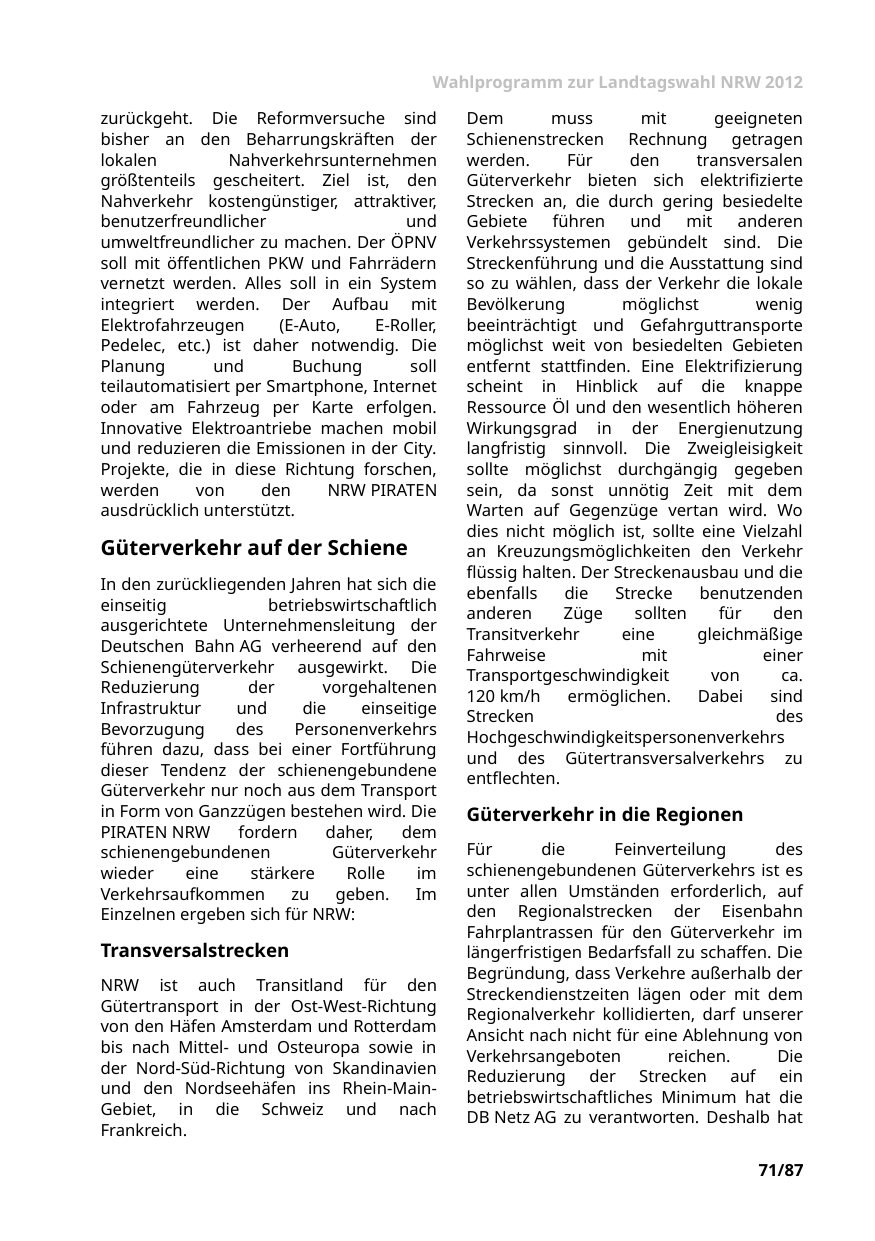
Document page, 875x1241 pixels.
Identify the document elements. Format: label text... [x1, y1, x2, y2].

subtitle Transversalstrecken [100, 937, 437, 963]
text Dem muss mit geeigneten Schienenstrecken Rechnung getragen werden. Für den transversalen Güterverkehr bieten sich elektrifizierte Strecken an, die durch gering besiedelte Gebiete führen und mit anderen Verkehrssystemen gebündelt sind. Die Streckenführung und die Ausstattung sind so zu wählen, dass der Verkehr die lokale Bevölkerung möglichst wenig beeinträchtigt und Gefahrguttransporte möglichst weit von besiedelten Gebieten entfernt stattfinden. Eine Elektrifizierung scheint in Hinblick auf die knappe Ressource Öl und den wesentlich höheren Wirkungsgrad in der Energienutzung langfristig sinnvoll. Die Zweigleisigkeit sollte möglichst durchgängig gegeben sein, da sonst unnötig Zeit mit dem Warten auf Gegenzüge vertan wird. Wo dies nicht möglich ist, sollte eine Vielzahl an Kreuzungsmöglichkeiten den Verkehr flüssig halten. Der Streckenausbau und die ebenfalls die Strecke benutzenden anderen Züge sollten für den Transitverkehr eine gleichmäßige Fahrweise mit einer Transportgeschwindigkeit von ca. 120 km/h ermöglichen. Dabei sind Strecken des Hochgeschwindigkeitspersonenverkehrs und des Gütertransversalverkehrs zu entflechten. [466, 108, 803, 789]
text In den zurückliegenden Jahren hat sich die einseitig betriebswirtschaftlich ausgerichtete Unternehmensleitung der Deutschen Bahn AG verheerend auf den Schienengüterverkehr ausgewirkt. Die Reduzierung der vorgehaltenen Infrastruktur und die einseitige Bevorzugung des Personenverkehrs führen dazu, dass bei einer Fortführung dieser Tendenz der schienengebundene Güterverkehr nur noch aus dem Transport in Form von Ganzzügen bestehen wird. Die PIRATEN NRW fordern daher, dem schienengebundenen Güterverkehr wieder eine stärkere Rolle im Verkehrsaufkommen zu geben. Im Einzelnen ergeben sich für NRW: [100, 574, 437, 925]
text zurückgeht. Die Reformversuche sind bisher an den Beharrungskräften der lokalen Nahverkehrsunternehmen größtenteils gescheitert. Ziel ist, den Nahverkehr kostengünstiger, attraktiver, benutzerfreundlicher und umweltfreundlicher zu machen. Der ÖPNV soll mit öffentlichen PKW und Fahrrädern vernetzt werden. Alles soll in ein System integriert werden. Der Aufbau mit Elektrofahrzeugen (E-Auto, E-Roller, Pedelec, etc.) ist daher notwendig. Die Planung und Buchung soll teilautomatisiert per Smartphone, Internet oder am Fahrzeug per Karte erfolgen. Innovative Elektroantriebe machen mobil und reduzieren die Emissionen in der City. Projekte, die in diese Richtung forschen, werden von den NRW PIRATEN ausdrücklich unterstützt. [100, 108, 437, 521]
text NRW ist auch Transitland für den Gütertransport in der Ost-West-Richtung von den Häfen Amsterdam und Rotterdam bis nach Mittel- und Osteuropa sowie in der Nord-Süd-Richtung von Skandinavien und den Nordseehäfen ins Rhein-Main-Gebiet, in die Schweiz und nach Frankreich. [100, 975, 437, 1140]
subtitle Güterverkehr in die Regionen [466, 801, 803, 827]
subtitle Güterverkehr auf der Schiene [100, 533, 437, 562]
text Für die Feinverteilung des schienengebundenen Güterverkehrs ist es unter allen Umständen erforderlich, auf den Regionalstrecken der Eisenbahn Fahrplantrassen für den Güterverkehr im längerfristigen Bedarfsfall zu schaffen. Die Begründung, dass Verkehre außerhalb der Streckendienstzeiten lägen oder mit dem Regionalverkehr kollidierten, darf unserer Ansicht nach nicht für eine Ablehnung von Verkehrsangeboten reichen. Die Reduzierung der Strecken auf ein betriebswirtschaftliches Minimum hat die DB Netz AG zu verantworten. Deshalb hat [466, 839, 803, 1128]
